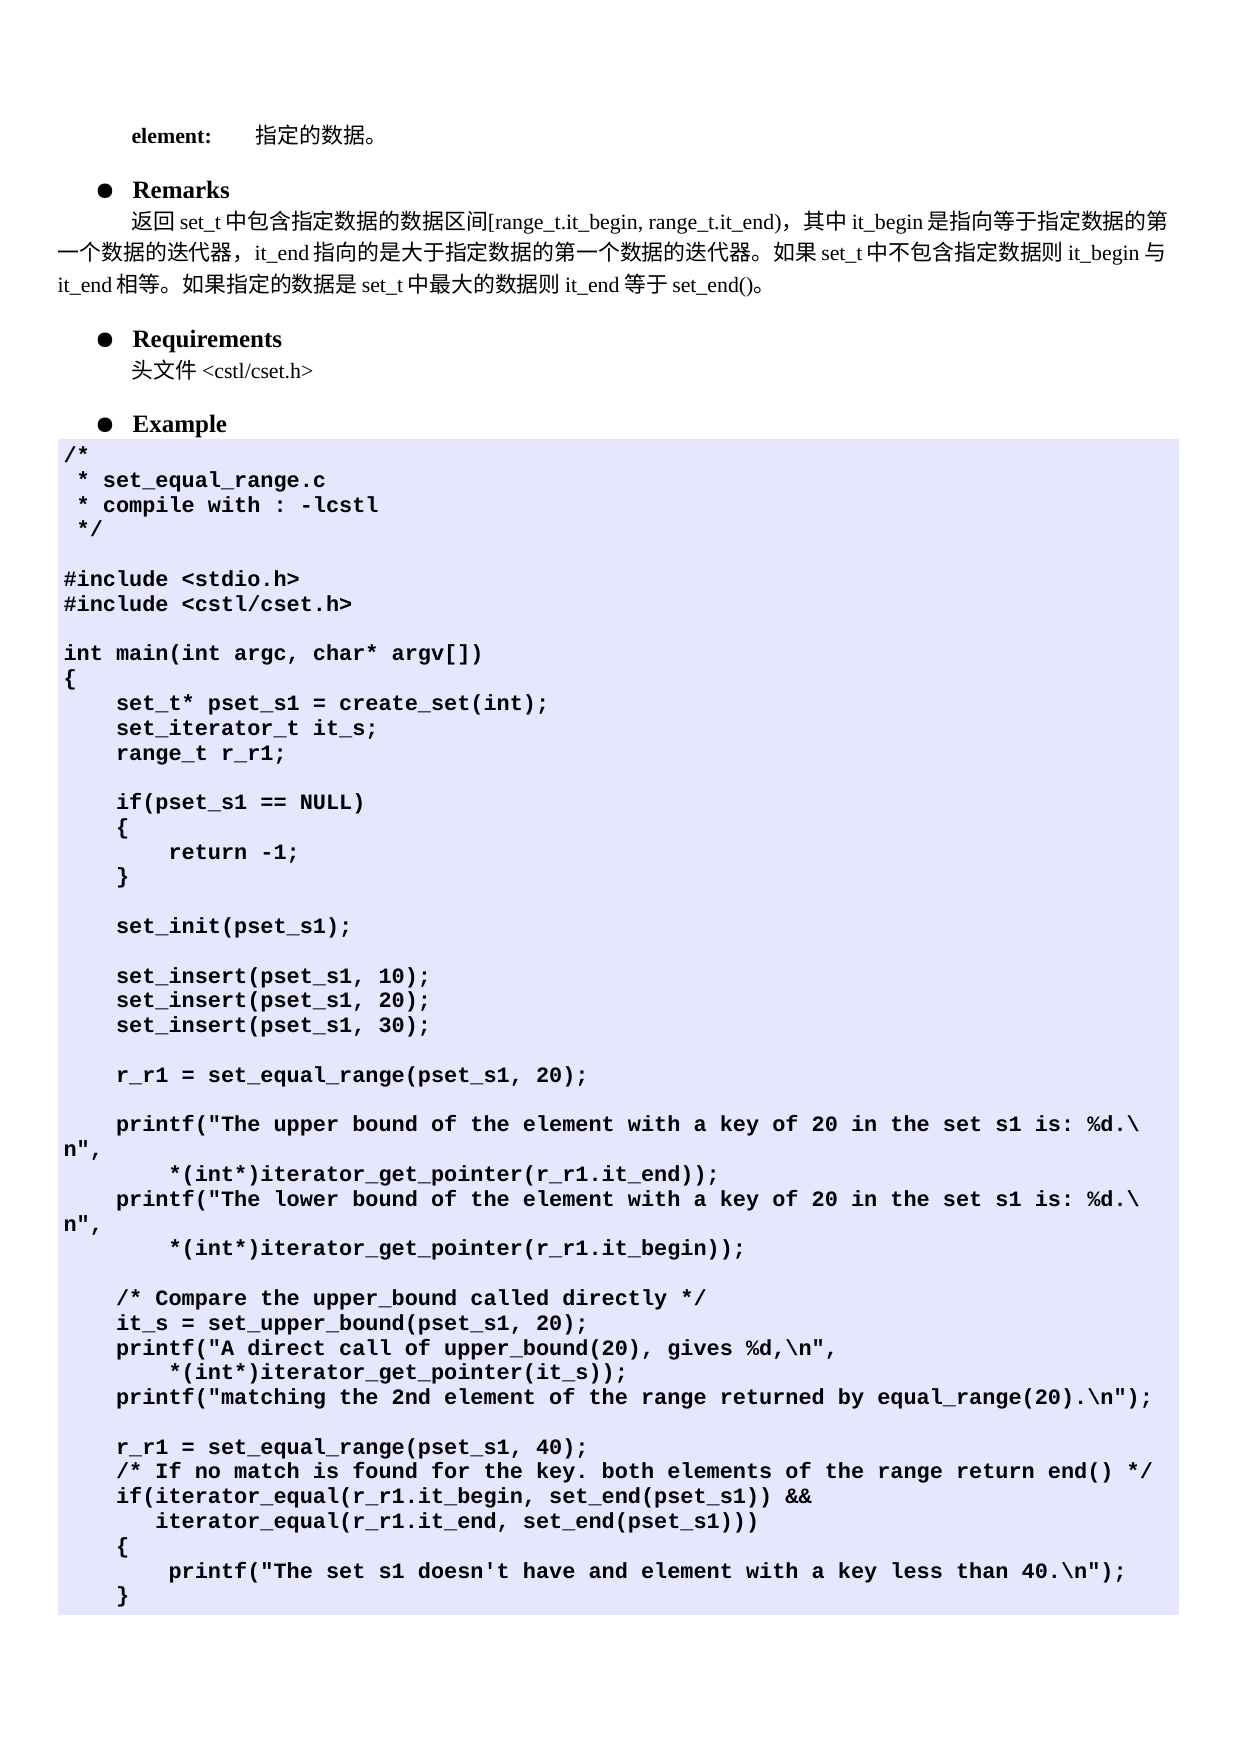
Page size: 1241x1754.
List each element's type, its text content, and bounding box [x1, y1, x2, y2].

text 头文件 <cstl/cset.h> [57, 353, 1179, 384]
list Remarks [95, 175, 1179, 204]
list Example [95, 409, 1179, 438]
text element: 指定的数据。 [57, 118, 1179, 150]
table_header /* * set_equal_range.c * compile with : -lcstl */ #include <stdio.h> #include <cstl/cset.h> int main(int argc, char* argv[]) { set_t* pset_s1 = create_set(int); set_iterator_t it_s; range_t r_r1; if(pset_s1 == NULL) { return -1; } set_init(pset_s1); set_insert(pset_s1, 10); set_insert(pset_s1, 20); set_insert(pset_s1, 30); r_r1 = set_equal_range(pset_s1, 20); printf("The upper bound of the element with a key of 20 in the set s1 is: %d.\n", *(int*)iterator_get_pointer(r_r1.it_end)); printf("The lower bound of the element with a key of 20 in the set s1 is: %d.\n", *(int*)iterator_get_pointer(r_r1.it_begin)); /* Compare the upper_bound called directly */ it_s = set_upper_bound(pset_s1, 20); printf("A direct call of upper_bound(20), gives %d,\n", *(int*)iterator_get_pointer(it_s)); printf("matching the 2nd element of the range returned by equal_range(20).\n"); r_r1 = set_equal_range(pset_s1, 40); /* If no match is found for the key. both elements of the range return end() */ if(iterator_equal(r_r1.it_begin, set_end(pset_s1)) && iterator_equal(r_r1.it_end, set_end(pset_s1))) { printf("The set s1 doesn't have and element with a key less than 40.\n"); } [58, 439, 1179, 1615]
list Requirements [95, 324, 1179, 353]
text 返回set_t中包含指定数据的数据区间[range_t.it_begin, range_t.it_end)，其中it_begin是指向等于指定数据的第一个数据的迭代器，it_end指向的是大于指定数据的第一个数据的迭代器。如果set_t中不包含指定数据则it_begin与it_end相等。如果指定的数据是set_t中最大的数据则it_end等于set_end()。 [57, 204, 1179, 299]
